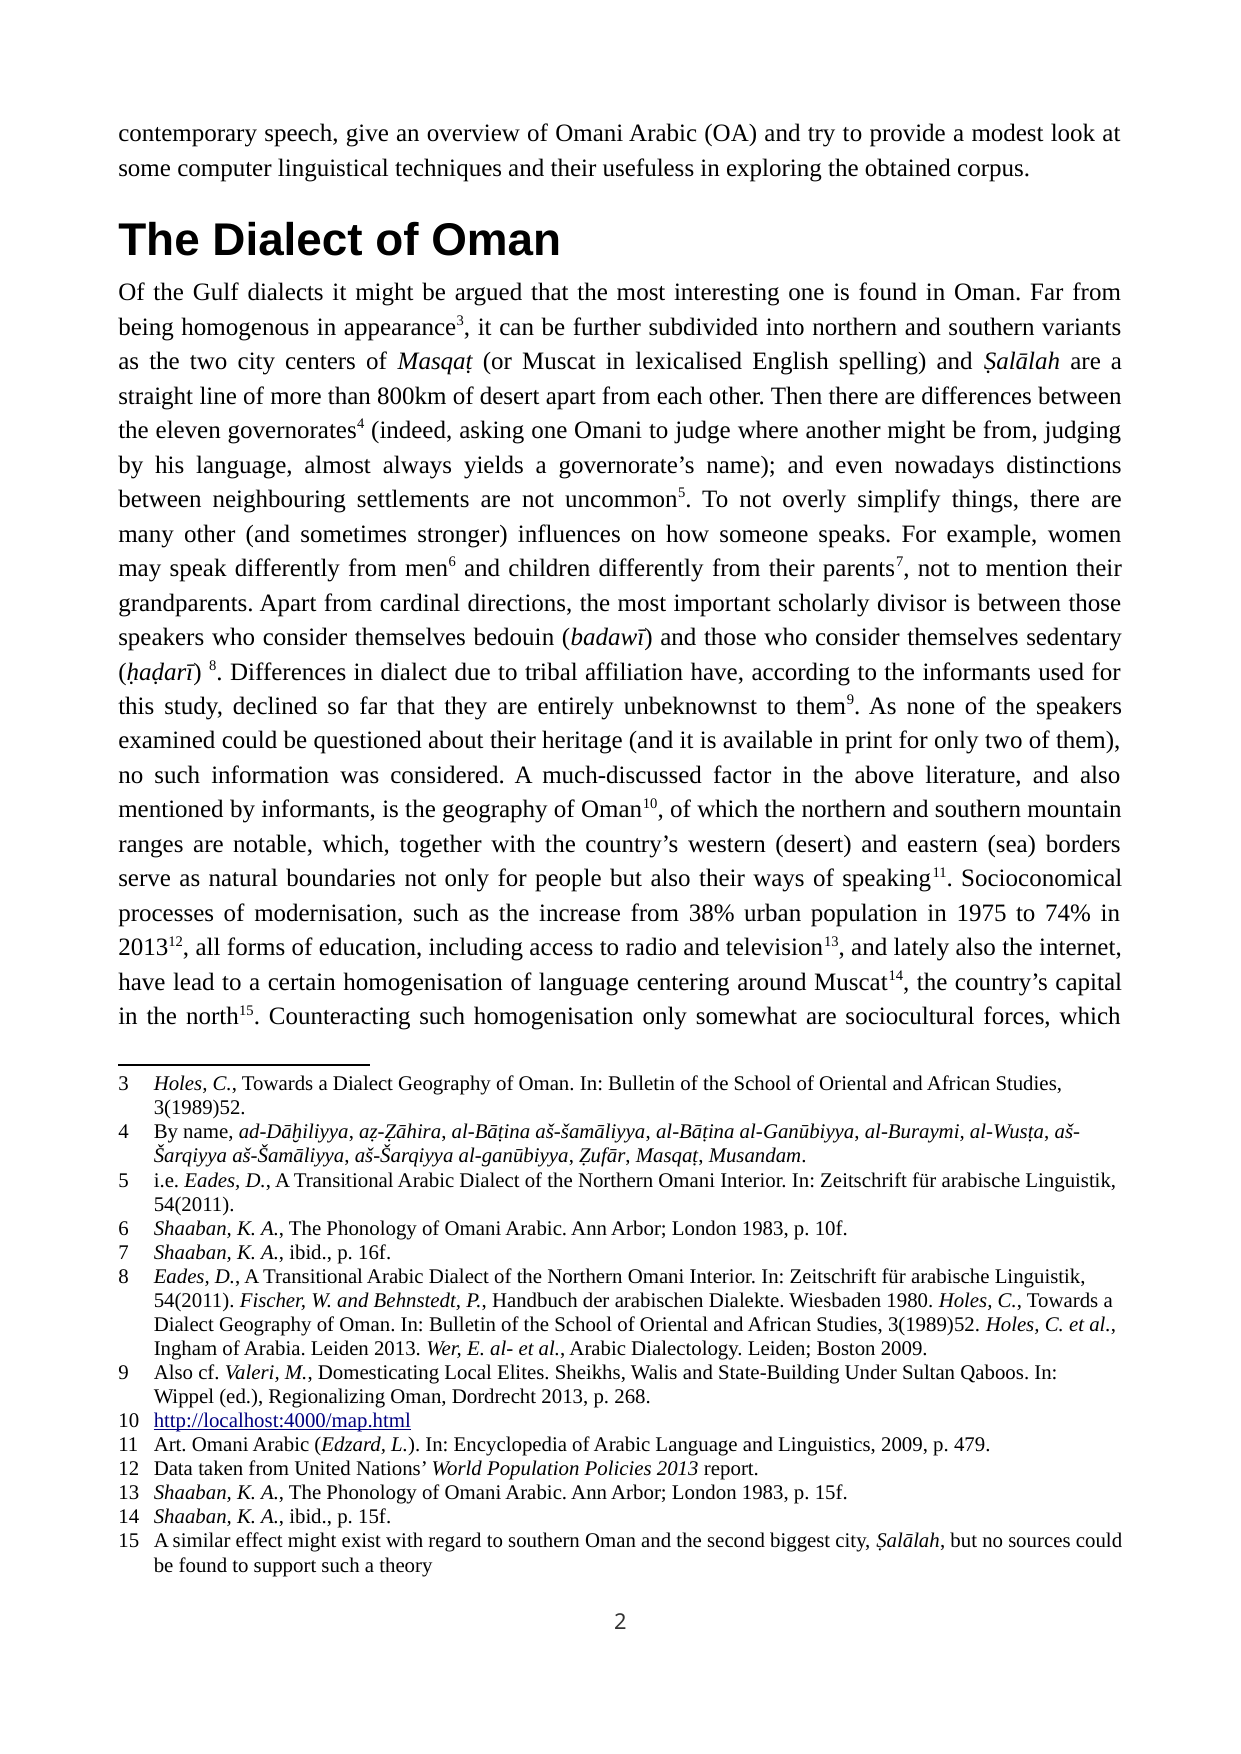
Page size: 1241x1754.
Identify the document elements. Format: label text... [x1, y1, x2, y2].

text Eades, D., A Transitional Arabic Dialect of the Northern Omani Interior. In: Zeitschrift für arabische Linguistik, 54(2011). Fischer, W. and Behnstedt, P., Handbuch der arabischen Dialekte. Wiesbaden 1980. Holes, C., Towards a Dialect Geography of Oman. In: Bulletin of the School of Oriental and African Studies, 3(1989)52. Holes, C. et al., Ingham of Arabia. Leiden 2013. Wer, E. al- et al., Arabic Dialectology. Leiden; Boston 2009. [118, 1264, 1122, 1360]
text Shaaban, K. A., The Phonology of Omani Arabic. Ann Arbor; London 1983, p. 15f. [118, 1480, 1122, 1504]
text Art. Omani Arabic (Edzard, L.). In: Encyclopedia of Arabic Language and Linguistics, 2009, p. 479. [118, 1432, 1122, 1456]
text Of the Gulf dialects it might be argued that the most interesting one is found in Oman. Far from being homogenous in appearance, it can be further subdivided into northern and southern variants as the two city centers of Masqaṭ (or Muscat in lexicalised English spelling) and Ṣalālah are a straight line of more than 800km of desert apart from each other. Then there are differences between the eleven governorates (indeed, asking one Omani to judge where another might be from, judging by his language, almost always yields a governorate’s name); and even nowadays distinctions between neighbouring settlements are not uncommon. To not overly simplify things, there are many other (and sometimes stronger) influences on how someone speaks. For example, women may speak differently from men and children differently from their parents, not to mention their grandparents. Apart from cardinal directions, the most important scholarly divisor is between those speakers who consider themselves bedouin (badawī) and those who consider themselves sedentary (ḥaḍarī) . Differences in dialect due to tribal affiliation have, according to the informants used for this study, declined so far that they are entirely unbeknownst to them. As none of the speakers examined could be questioned about their heritage (and it is available in print for only two of them), no such information was considered. A much-discussed factor in the above literature, and also mentioned by informants, is the geography of Oman, of which the northern and southern mountain ranges are notable, which, together with the country’s western (desert) and eastern (sea) borders serve as natural boundaries not only for people but also their ways of speaking. Socioconomical processes of modernisation, such as the increase from 38% urban population in 1975 to 74% in 2013, all forms of education, including access to radio and television, and lately also the internet, have lead to a certain homogenisation of language centering around Muscat, the country’s capital in the north. Counteracting such homogenisation only somewhat are sociocultural forces, which [118, 277, 1122, 1030]
text A similar effect might exist with regard to southern Oman and the second biggest city, Ṣalālah, but no sources could be found to support such a theory [118, 1528, 1122, 1577]
text Data taken from United Nations’ World Population Policies 2013 report. [118, 1456, 1122, 1480]
text Holes, C., Towards a Dialect Geography of Oman. In: Bulletin of the School of Oriental and African Studies, 3(1989)52. [118, 1071, 1122, 1119]
text By name, ad-Dāḫiliyya, aẓ-Ẓāhira, al-Bāṭina aš-šamāliyya, al-Bāṭina al-Ganūbiyya, al-Buraymi, al-Wusṭa, aš-Šarqiyya aš-Šamāliyya, aš-Šarqiyya al-ganūbiyya, Ẓufār, Masqaṭ, Musandam. [118, 1119, 1122, 1167]
subtitle The Dialect of Oman [118, 212, 1122, 265]
text i.e. Eades, D., A Transitional Arabic Dialect of the Northern Omani Interior. In: Zeitschrift für arabische Linguistik, 54(2011). [118, 1167, 1122, 1216]
text Also cf. Valeri, M., Domesticating Local Elites. Sheikhs, Walis and State-Building Under Sultan Qaboos. In: Wippel (ed.), Regionalizing Oman, Dordrecht 2013, p. 268. [118, 1360, 1122, 1408]
text Shaaban, K. A., The Phonology of Omani Arabic. Ann Arbor; London 1983, p. 10f. [118, 1216, 1122, 1240]
text Shaaban, K. A., ibid., p. 16f. [118, 1240, 1122, 1264]
text contemporary speech, give an overview of Omani Arabic (OA) and try to provide a modest look at some computer linguistical techniques and their usefuless in exploring the obtained corpus. [118, 118, 1122, 181]
text Shaaban, K. A., ibid., p. 15f. [118, 1504, 1122, 1528]
text http://localhost:4000/map.html [118, 1408, 1122, 1432]
